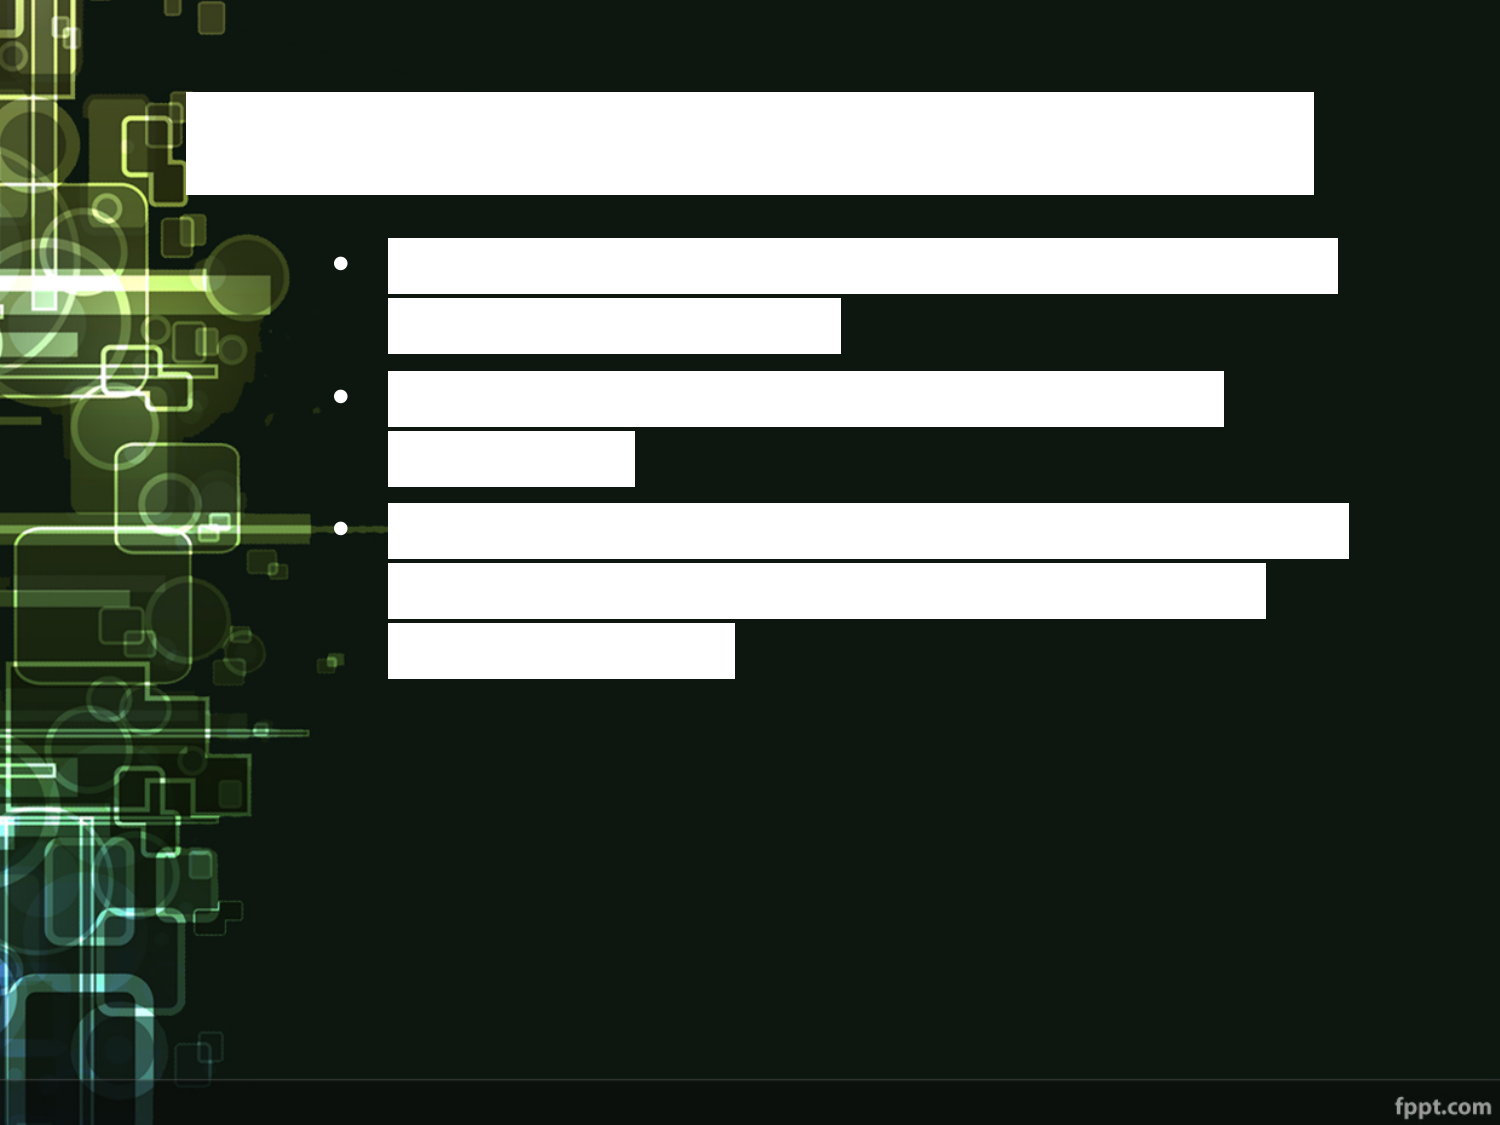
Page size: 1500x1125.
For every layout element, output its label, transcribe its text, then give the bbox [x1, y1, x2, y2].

title Zalety systemów rozmytych [75, 45, 1426, 233]
list Stabilność – małe różnice na wej. generują małe różnice na wyj. Łatwość – wyrażenie wiedzy w języku naturalnym Interpolacja – możliwość obliczenia wyj. dla danych wej. spoza zakresu początkowo przewidzianego [317, 226, 1418, 969]
picture [0, 0, 1500, 1125]
